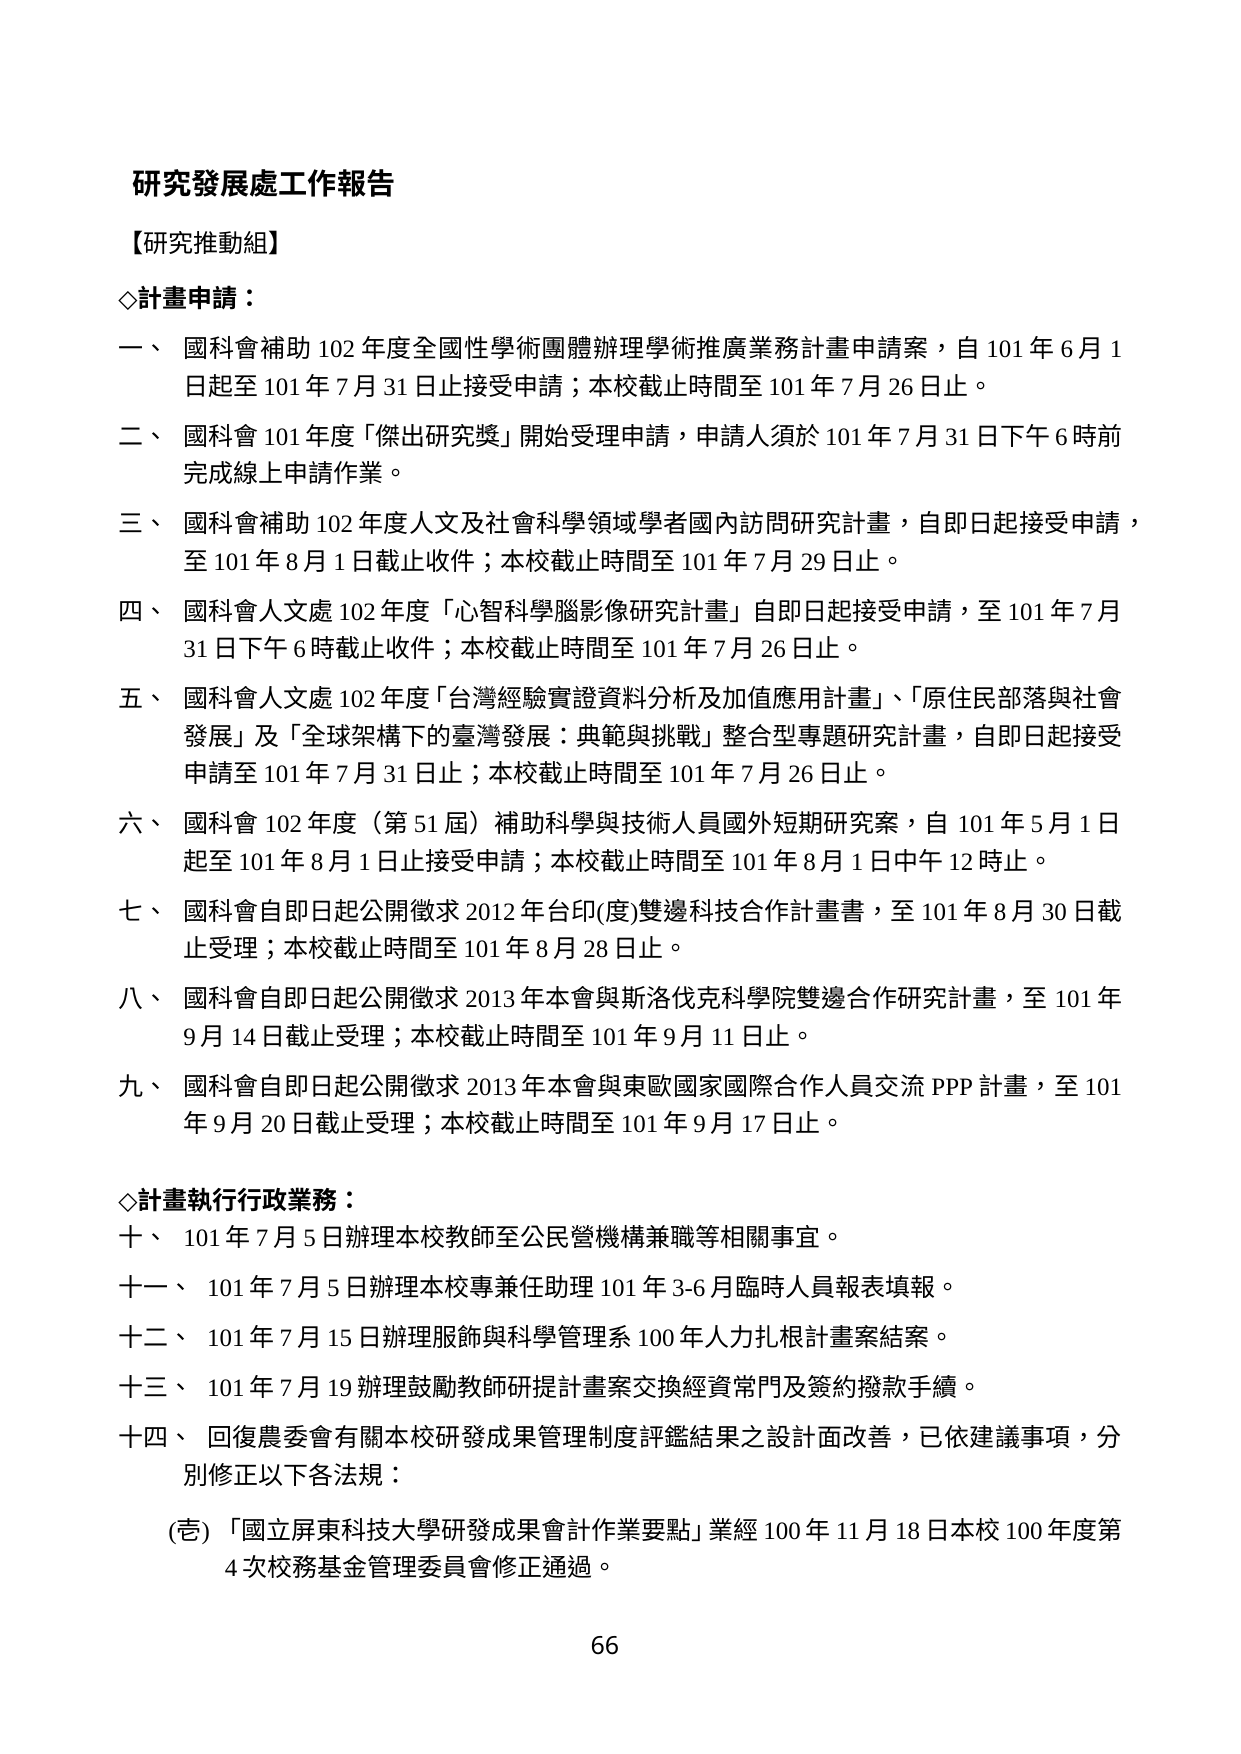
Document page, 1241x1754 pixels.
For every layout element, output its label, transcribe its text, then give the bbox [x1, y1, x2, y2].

list 國科會補助102年度人文及社會科學領域學者國內訪問研究計畫，自即日起接受申請，至101年8月1日截止收件；本校截止時間至101年7月29日止。 [118, 503, 1122, 578]
text 【研究推動組】 [118, 224, 1127, 260]
list 101年7月5日辦理本校專兼任助理101年3-6月臨時人員報表填報。 [118, 1267, 1122, 1304]
text 研究發展處工作報告 [118, 160, 1127, 203]
list 國科會自即日起公開徵求2012年台印(度)雙邊科技合作計畫書，至101年8月30日截止受理；本校截止時間至101年8月28日止。 [118, 891, 1122, 966]
list 國科會人文處102年度「心智科學腦影像研究計畫」自即日起接受申請，至101年7月31日下午6時截止收件；本校截止時間至101年7月26日止。 [118, 591, 1122, 666]
text ◇計畫執行行政業務： [118, 1181, 1122, 1217]
list 回復農委會有關本校研發成果管理制度評鑑結果之設計面改善，已依建議事項，分別修正以下各法規： [118, 1417, 1122, 1492]
list 101年7月5日辦理本校教師至公民營機構兼職等相關事宜。 [118, 1217, 1122, 1254]
text ◇計畫申請： [118, 278, 1122, 316]
list 國科會102年度（第51屆）補助科學與技術人員國外短期研究案，自101年5月1日起至101年8月1日止接受申請；本校截止時間至101年8月1日中午12時止。 [118, 803, 1122, 878]
list 國科會人文處102年度「台灣經驗實證資料分析及加值應用計畫」、「原住民部落與社會發展」及「全球架構下的臺灣發展：典範與挑戰」整合型專題研究計畫，自即日起接受申請至101年7月31日止；本校截止時間至101年7月26日止。 [118, 678, 1122, 791]
list 「國立屏東科技大學研發成果會計作業要點」業經100年11月18日本校100年度第4次校務基金管理委員會修正通過。 [168, 1511, 1122, 1583]
list 101年7月19辦理鼓勵教師研提計畫案交換經資常門及簽約撥款手續。 [118, 1367, 1122, 1404]
list 國科會101年度「傑出研究獎」開始受理申請，申請人須於101年7月31日下午6時前完成線上申請作業。 [118, 416, 1122, 491]
list 國科會補助102年度全國性學術團體辦理學術推廣業務計畫申請案，自101年6月1日起至101年7月31日止接受申請；本校截止時間至101年7月26日止。 [118, 328, 1122, 403]
list 國科會自即日起公開徵求2013年本會與斯洛伐克科學院雙邊合作研究計畫，至101年9月14日截止受理；本校截止時間至101年9月11日止。 [118, 978, 1122, 1053]
list 國科會自即日起公開徵求2013年本會與東歐國家國際合作人員交流PPP計畫，至101年9月20日截止受理；本校截止時間至101年9月17日止。 [118, 1066, 1122, 1141]
list 101年7月15日辦理服飾與科學管理系100年人力扎根計畫案結案。 [118, 1317, 1122, 1354]
